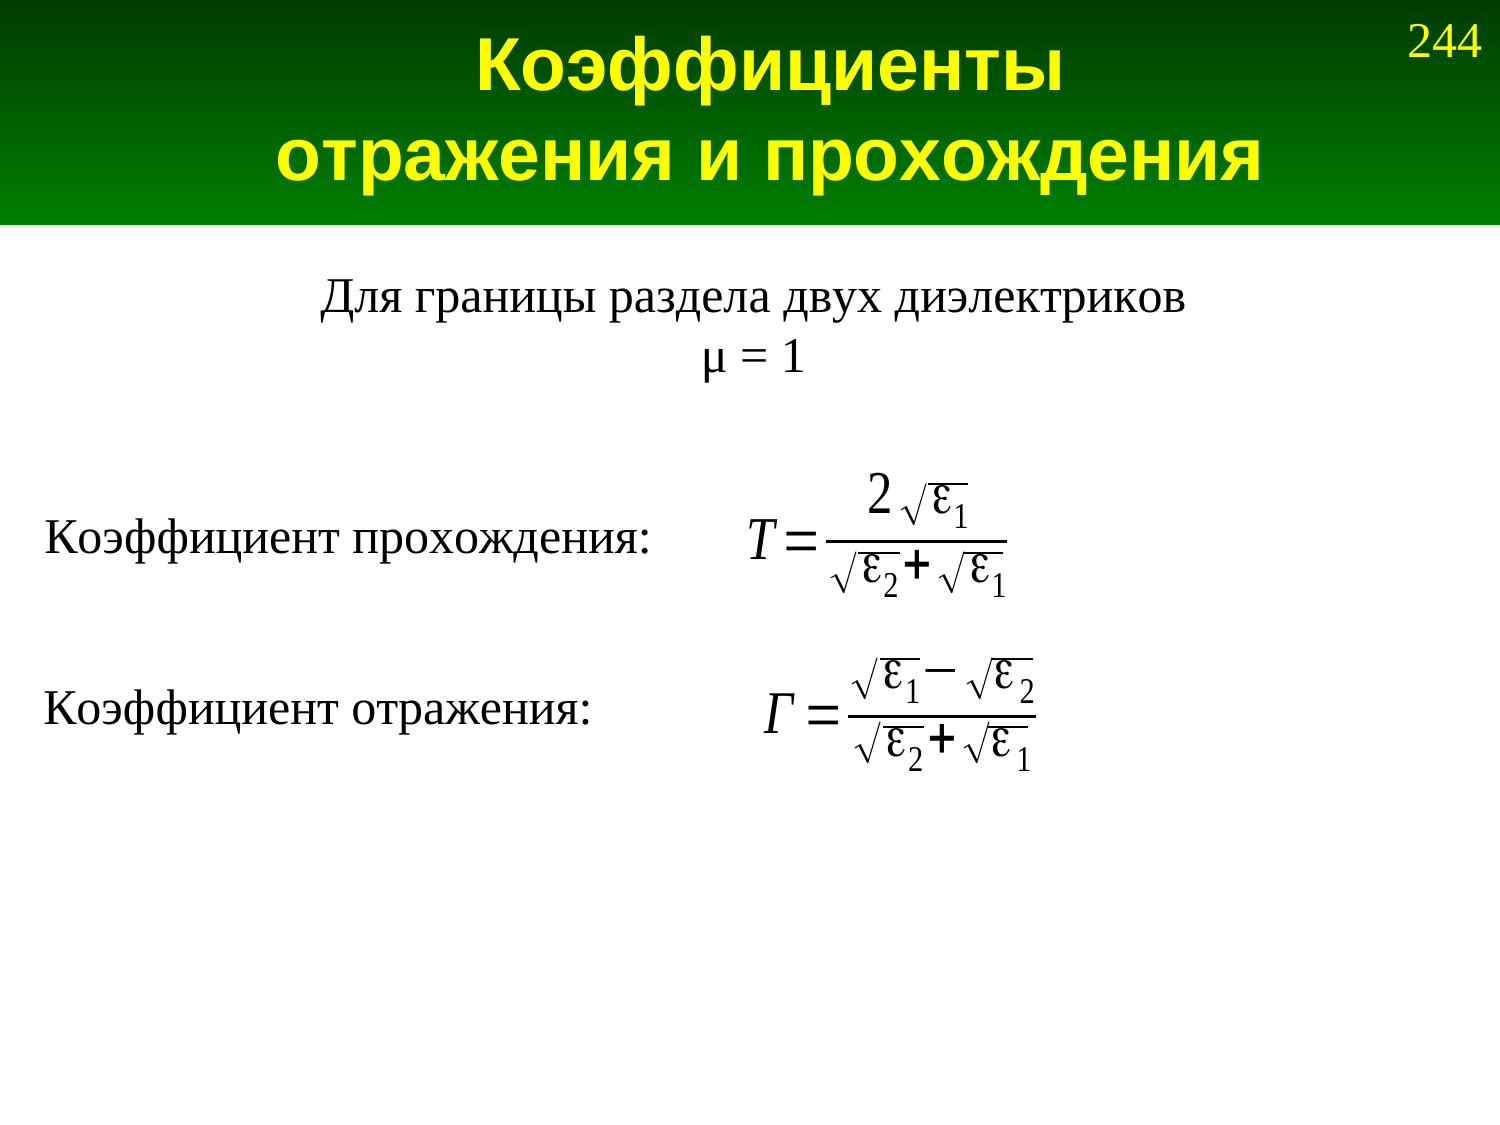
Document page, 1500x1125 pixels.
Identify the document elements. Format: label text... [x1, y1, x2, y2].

text_box Для границы раздела двух диэлектриков μ = 1 [305, 254, 1202, 390]
text_box Коэффициент прохождения: [29, 495, 667, 571]
chart [733, 460, 1023, 606]
title Коэффициенты отражения и прохождения [100, 7, 1441, 204]
chart [748, 653, 1052, 780]
text_box Коэффициент отражения: [28, 667, 608, 743]
